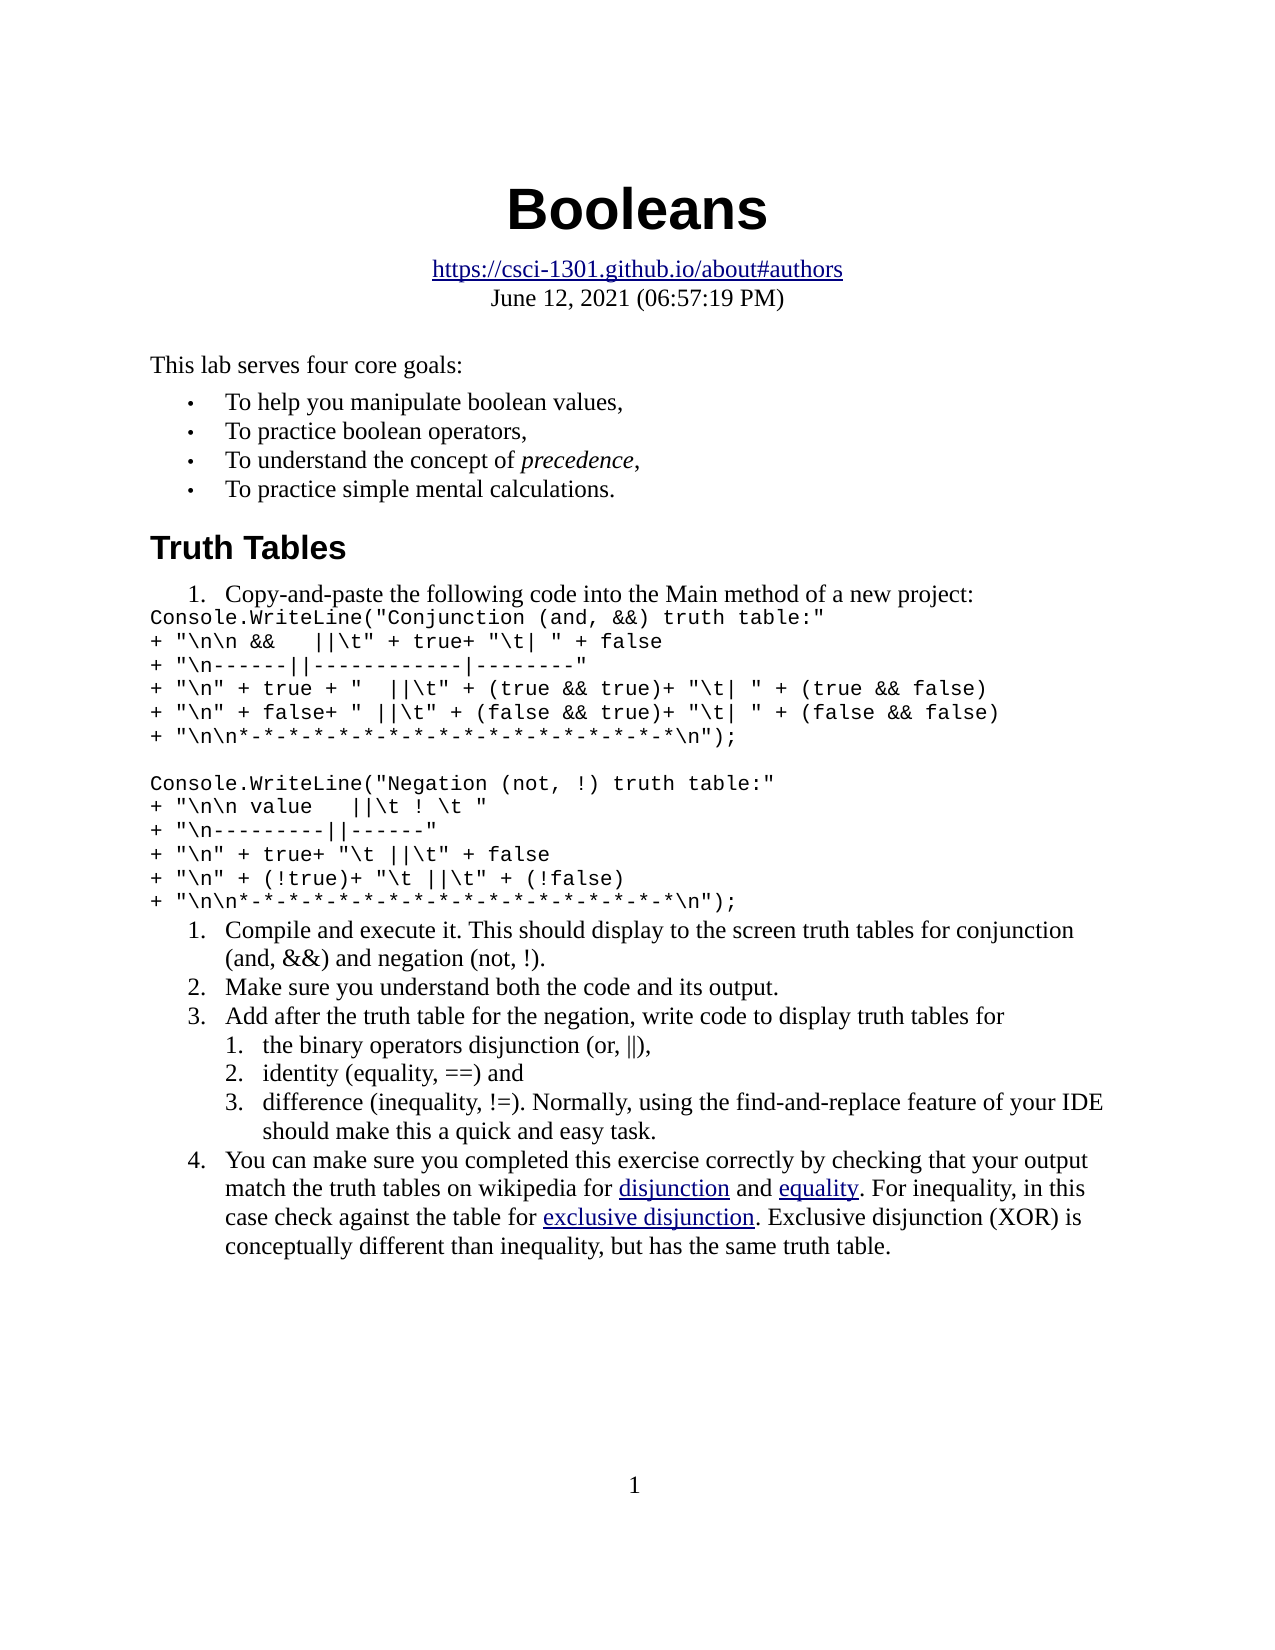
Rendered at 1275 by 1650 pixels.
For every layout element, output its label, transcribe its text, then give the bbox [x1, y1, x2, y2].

subtitle Truth Tables [150, 527, 1125, 566]
list Copy-and-paste the following code into the Main method of a new project: [187, 579, 1125, 607]
text June 12, 2021 (06:57:19 PM) [150, 283, 1125, 312]
text + "\n\n*-*-*-*-*-*-*-*-*-*-*-*-*-*-*-*-*-*\n"); [150, 726, 1125, 749]
list identity (equality, ==) and [225, 1058, 1125, 1087]
list To help you manipulate boolean values, [187, 387, 1125, 416]
list You can make sure you completed this exercise correctly by checking that your output match the truth tables on wikipedia for disjunction and equality. For inequality, in this case check against the table for exclusive disjunction. Exclusive disjunction (XOR) is conceptually different than inequality, but has the same truth table. [187, 1145, 1125, 1260]
text This lab serves four core goals: [150, 350, 1125, 378]
text Console.WriteLine("Conjunction (and, &&) truth table:" [150, 607, 1125, 631]
text + "\n" + (!true)+ "\t ||\t" + (!false) [150, 867, 1125, 891]
text + "\n\n && ||\t" + true+ "\t| " + false [150, 631, 1125, 655]
text + "\n" + true + " ||\t" + (true && true)+ "\t| " + (true && false) [150, 678, 1125, 702]
text + "\n\n value ||\t ! \t " [150, 797, 1125, 820]
text Console.WriteLine("Negation (not, !) truth table:" [150, 773, 1125, 797]
text https://csci-1301.github.io/about#authors [150, 254, 1125, 283]
text + "\n---------||------" [150, 820, 1125, 844]
list difference (inequality, !=). Normally, using the find-and-replace feature of your IDE should make this a quick and easy task. [225, 1087, 1125, 1145]
text + "\n\n*-*-*-*-*-*-*-*-*-*-*-*-*-*-*-*-*-*\n"); [150, 891, 1125, 915]
list Compile and execute it. This should display to the screen truth tables for conjunction (and, &&) and negation (not, !). [187, 915, 1125, 972]
text + "\n" + true+ "\t ||\t" + false [150, 844, 1125, 867]
text + "\n------||------------|--------" [150, 655, 1125, 678]
list To practice boolean operators, [187, 416, 1125, 445]
list To understand the concept of precedence, [187, 445, 1125, 474]
title Booleans [150, 175, 1125, 242]
text + "\n" + false+ " ||\t" + (false && true)+ "\t| " + (false && false) [150, 702, 1125, 726]
list Add after the truth table for the negation, write code to display truth tables for [187, 1001, 1125, 1030]
list the binary operators disjunction (or, ||), [225, 1030, 1125, 1058]
list To practice simple mental calculations. [187, 474, 1125, 502]
list Make sure you understand both the code and its output. [187, 972, 1125, 1001]
